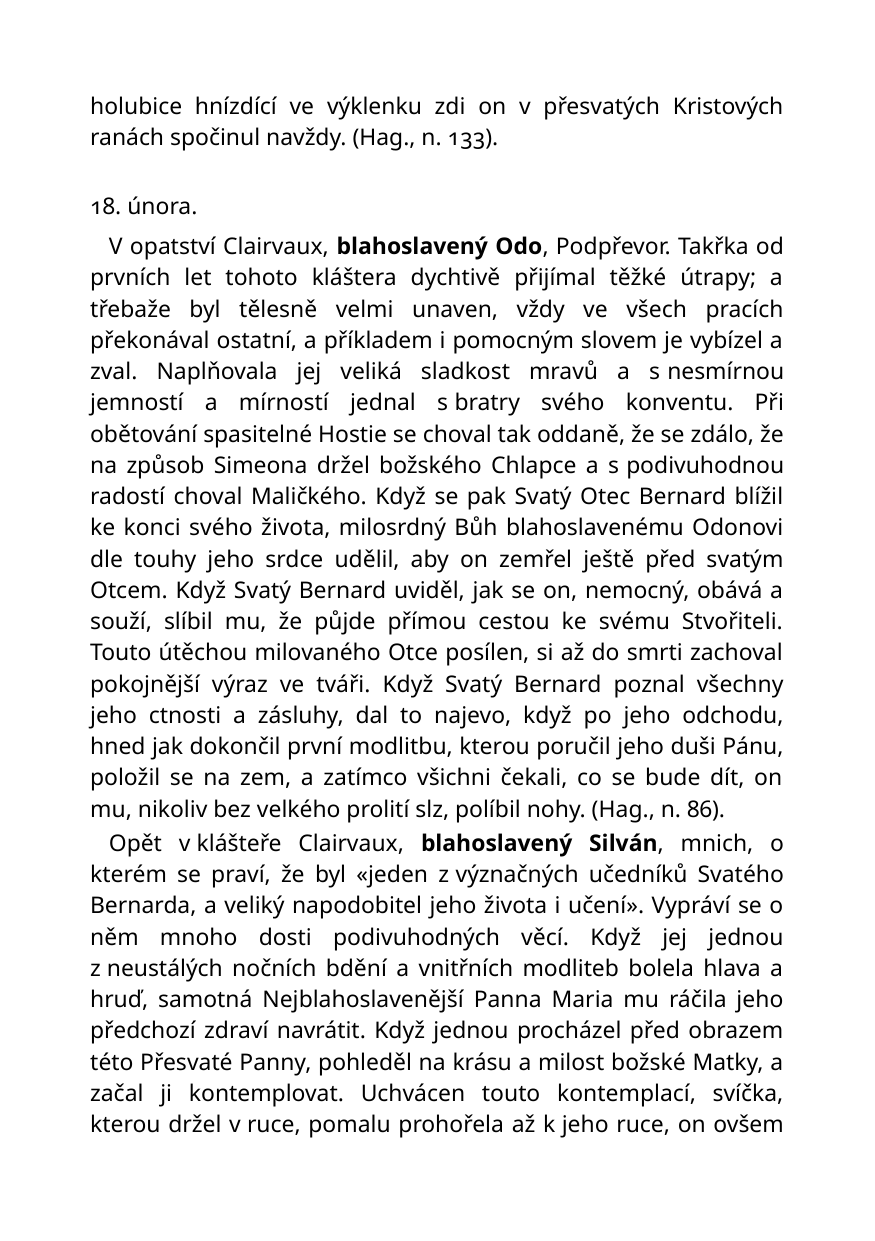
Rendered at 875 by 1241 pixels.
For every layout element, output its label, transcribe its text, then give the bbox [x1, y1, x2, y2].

text Opět v klášteře Clairvaux, blahoslavený Silván, mnich, o kterém se praví, že byl «jeden z význačných učedníků Svatého Bernarda, a veliký napodobitel jeho života i učení». Vypráví se o něm mnoho dosti podivuhodných věcí. Když jej jednou z neustálých nočních bdění a vnitřních modliteb bolela hlava a hruď, samotná Nejblahoslavenější Panna Maria mu ráčila jeho předchozí zdraví navrátit. Když jednou procházel před obrazem této Přesvaté Panny, pohleděl na krásu a milost božské Matky, a začal ji kontemplovat. Uchvácen touto kontemplací, svíčka, kterou držel v ruce, pomalu prohořela až k jeho ruce, on ovšem [90, 827, 784, 1139]
text holubice hnízdící ve výklenku zdi on v přesvatých Kristových ranách spočinul navždy. (Hag., n. 133). [90, 90, 784, 152]
text 18. února. [90, 190, 784, 221]
text V opatství Clairvaux, blahoslavený Odo, Podpřevor. Takřka od prvních let tohoto kláštera dychtivě přijímal těžké útrapy; a třebaže byl tělesně velmi unaven, vždy ve všech pracích překonával ostatní, a příkladem i pomocným slovem je vybízel a zval. Naplňovala jej veliká sladkost mravů a s nesmírnou jemností a mírností jednal s bratry svého konventu. Při obětování spasitelné Hostie se choval tak oddaně, že se zdálo, že na způsob Simeona držel božského Chlapce a s podivuhodnou radostí choval Maličkého. Když se pak Svatý Otec Bernard blížil ke konci svého života, milosrdný Bůh blahoslavenému Odonovi dle touhy jeho srdce udělil, aby on zemřel ještě před svatým Otcem. Když Svatý Bernard uviděl, jak se on, nemocný, obává a souží, slíbil mu, že půjde přímou cestou ke svému Stvořiteli. Touto útěchou milovaného Otce posílen, si až do smrti zachoval pokojnější výraz ve tváři. Když Svatý Bernard poznal všechny jeho ctnosti a zásluhy, dal to najevo, když po jeho odchodu, hned jak dokončil první modlitbu, kterou poručil jeho duši Pánu, položil se na zem, a zatímco všichni čekali, co se bude dít, on mu, nikoliv bez velkého prolití slz, políbil nohy. (Hag., n. 86). [90, 230, 784, 824]
